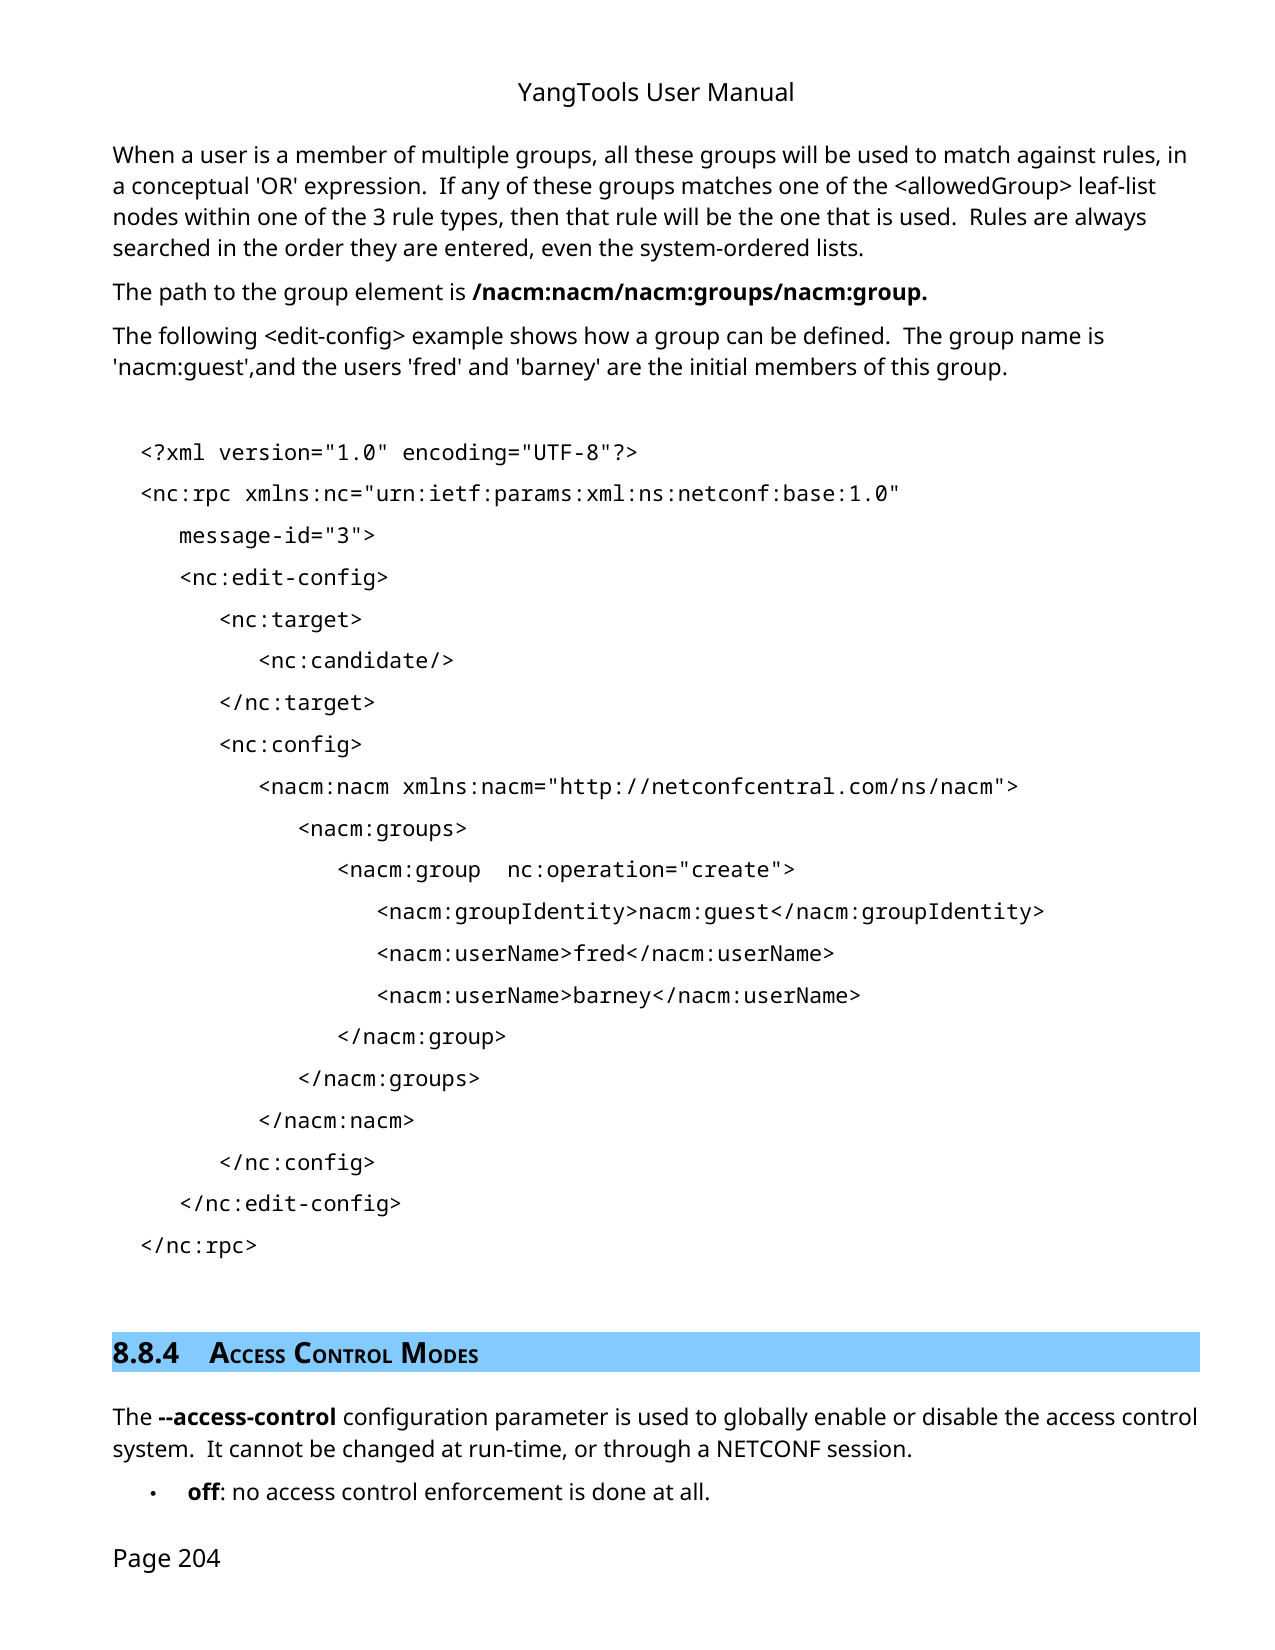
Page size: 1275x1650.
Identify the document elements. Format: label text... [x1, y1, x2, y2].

text <nacm:group nc:operation="create"> [139, 854, 1200, 884]
text <nacm:userName>barney</nacm:userName> [139, 979, 1200, 1009]
text </nc:edit-config> [139, 1188, 1200, 1218]
text When a user is a member of multiple groups, all these groups will be used to match against rules, in a conceptual 'OR' expression. If any of these groups matches one of the <allowedGroup> leaf-list nodes within one of the 3 rule types, then that rule will be the one that is used. Rules are always searched in the order they are entered, even the system-ordered lists. [112, 138, 1200, 263]
text </nc:rpc> [139, 1230, 1200, 1260]
text The following <edit-config> example shows how a group can be defined. The group name is 'nacm:guest',and the users 'fred' and 'barney' are the initial members of this group. [112, 320, 1200, 382]
subtitle Access Control Modes [112, 1332, 1200, 1372]
text </nc:target> [139, 687, 1200, 717]
text <nacm:groupIdentity>nacm:guest</nacm:groupIdentity> [139, 896, 1200, 926]
text message-id="3"> [139, 520, 1200, 550]
text <nc:target> [139, 604, 1200, 633]
text <nacm:groups> [139, 812, 1200, 842]
text </nacm:group> [139, 1021, 1200, 1051]
text <nc:config> [139, 729, 1200, 759]
text <?xml version="1.0" encoding="UTF-8"?> [139, 437, 1200, 466]
text </nc:config> [139, 1147, 1200, 1176]
text <nacm:userName>fred</nacm:userName> [139, 938, 1200, 968]
text </nacm:groups> [139, 1063, 1200, 1093]
text <nacm:nacm xmlns:nacm="http://netconfcentral.com/ns/nacm"> [139, 771, 1200, 801]
text The --access-control configuration parameter is used to globally enable or disable the access control system. It cannot be changed at run-time, or through a NETCONF session. [112, 1401, 1200, 1464]
text </nacm:nacm> [139, 1105, 1200, 1135]
text <nc:edit-config> [139, 562, 1200, 592]
text <nc:candidate/> [139, 645, 1200, 675]
list off: no access control enforcement is done at all. [150, 1476, 1200, 1507]
text The path to the group element is /nacm:nacm/nacm:groups/nacm:group. [112, 276, 1200, 307]
text <nc:rpc xmlns:nc="urn:ietf:params:xml:ns:netconf:base:1.0" [139, 478, 1200, 508]
